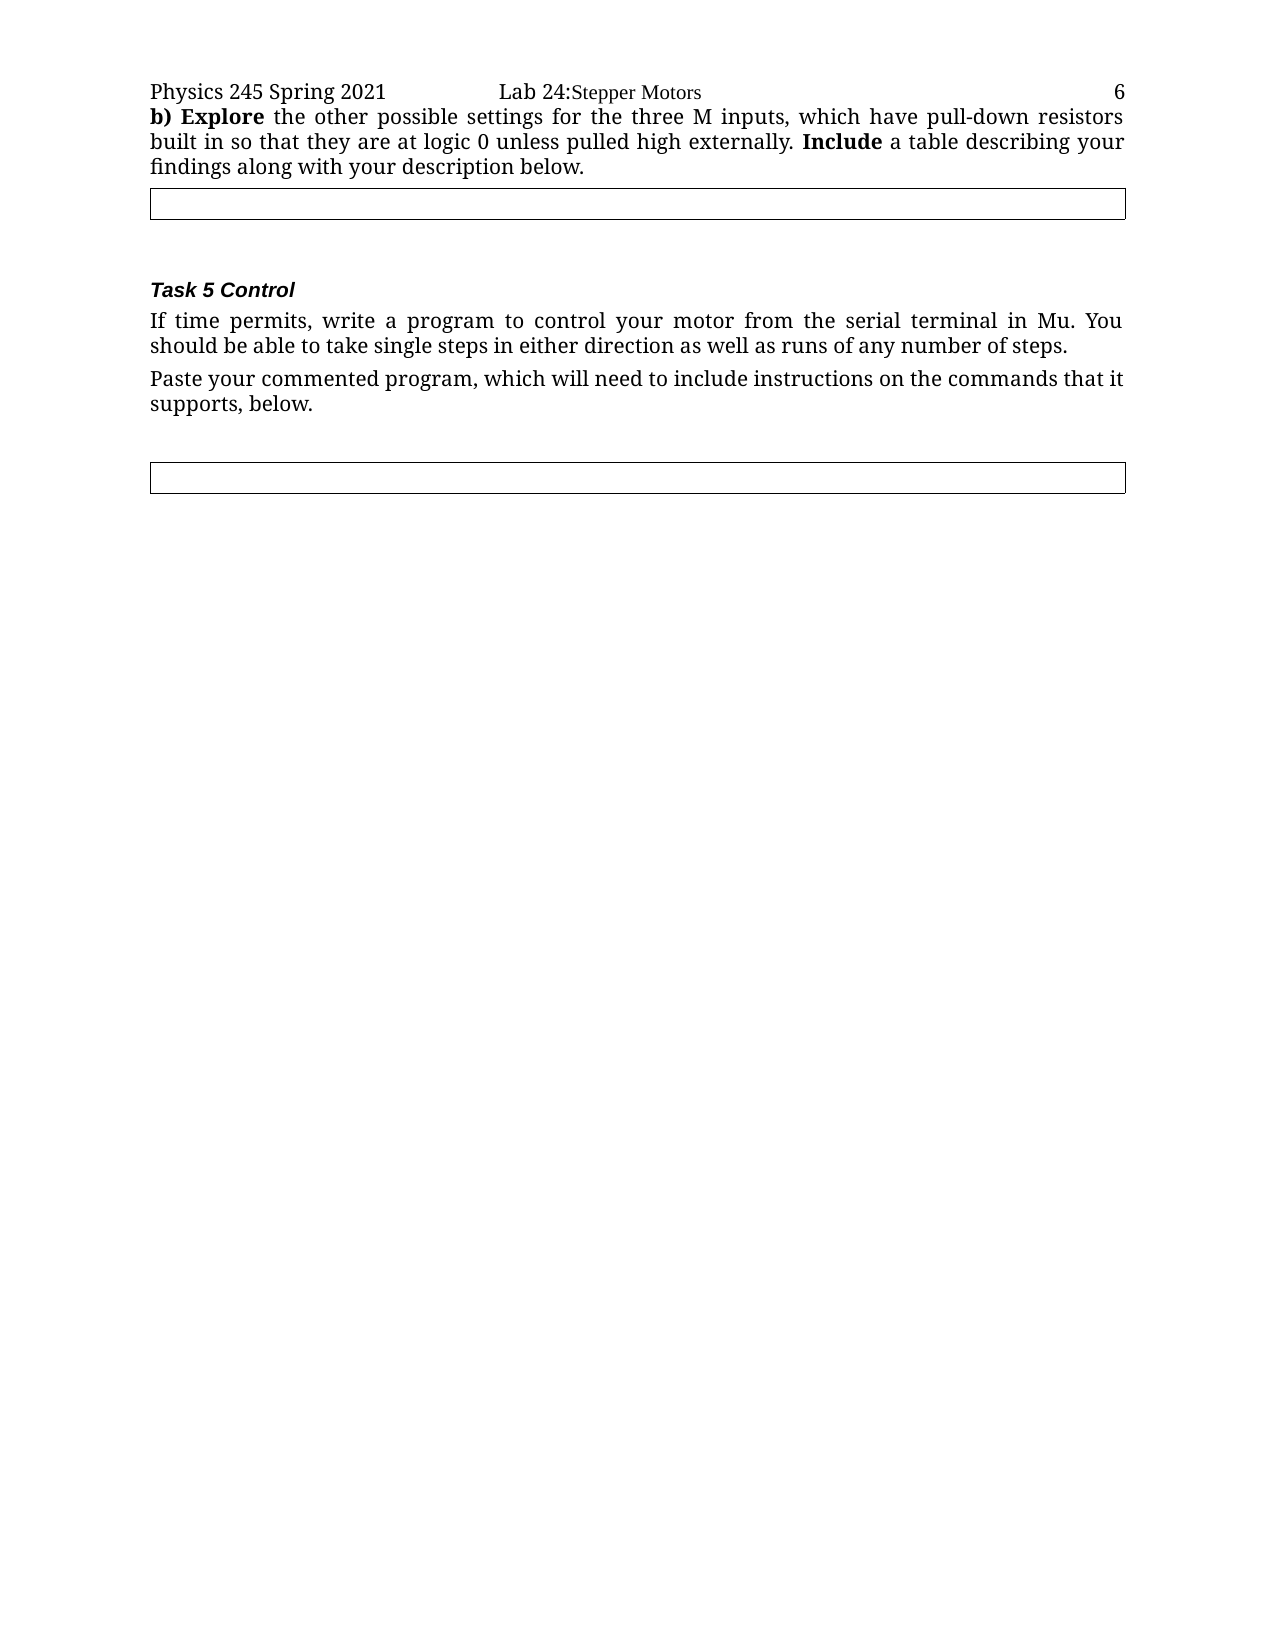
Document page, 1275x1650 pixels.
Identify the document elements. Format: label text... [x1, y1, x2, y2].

text If time permits, write a program to control your motor from the serial terminal in Mu. You should be able to take single steps in either direction as well as runs of any number of steps. [150, 308, 1125, 358]
text b) Explore the other possible settings for the three M inputs, which have pull-down resistors built in so that they are at logic 0 unless pulled high externally. Include a table describing your findings along with your description below. [150, 104, 1125, 179]
subtitle Task 5 Control [150, 277, 1125, 302]
text Paste your commented program, which will need to include instructions on the commands that it supports, below. [150, 367, 1125, 417]
